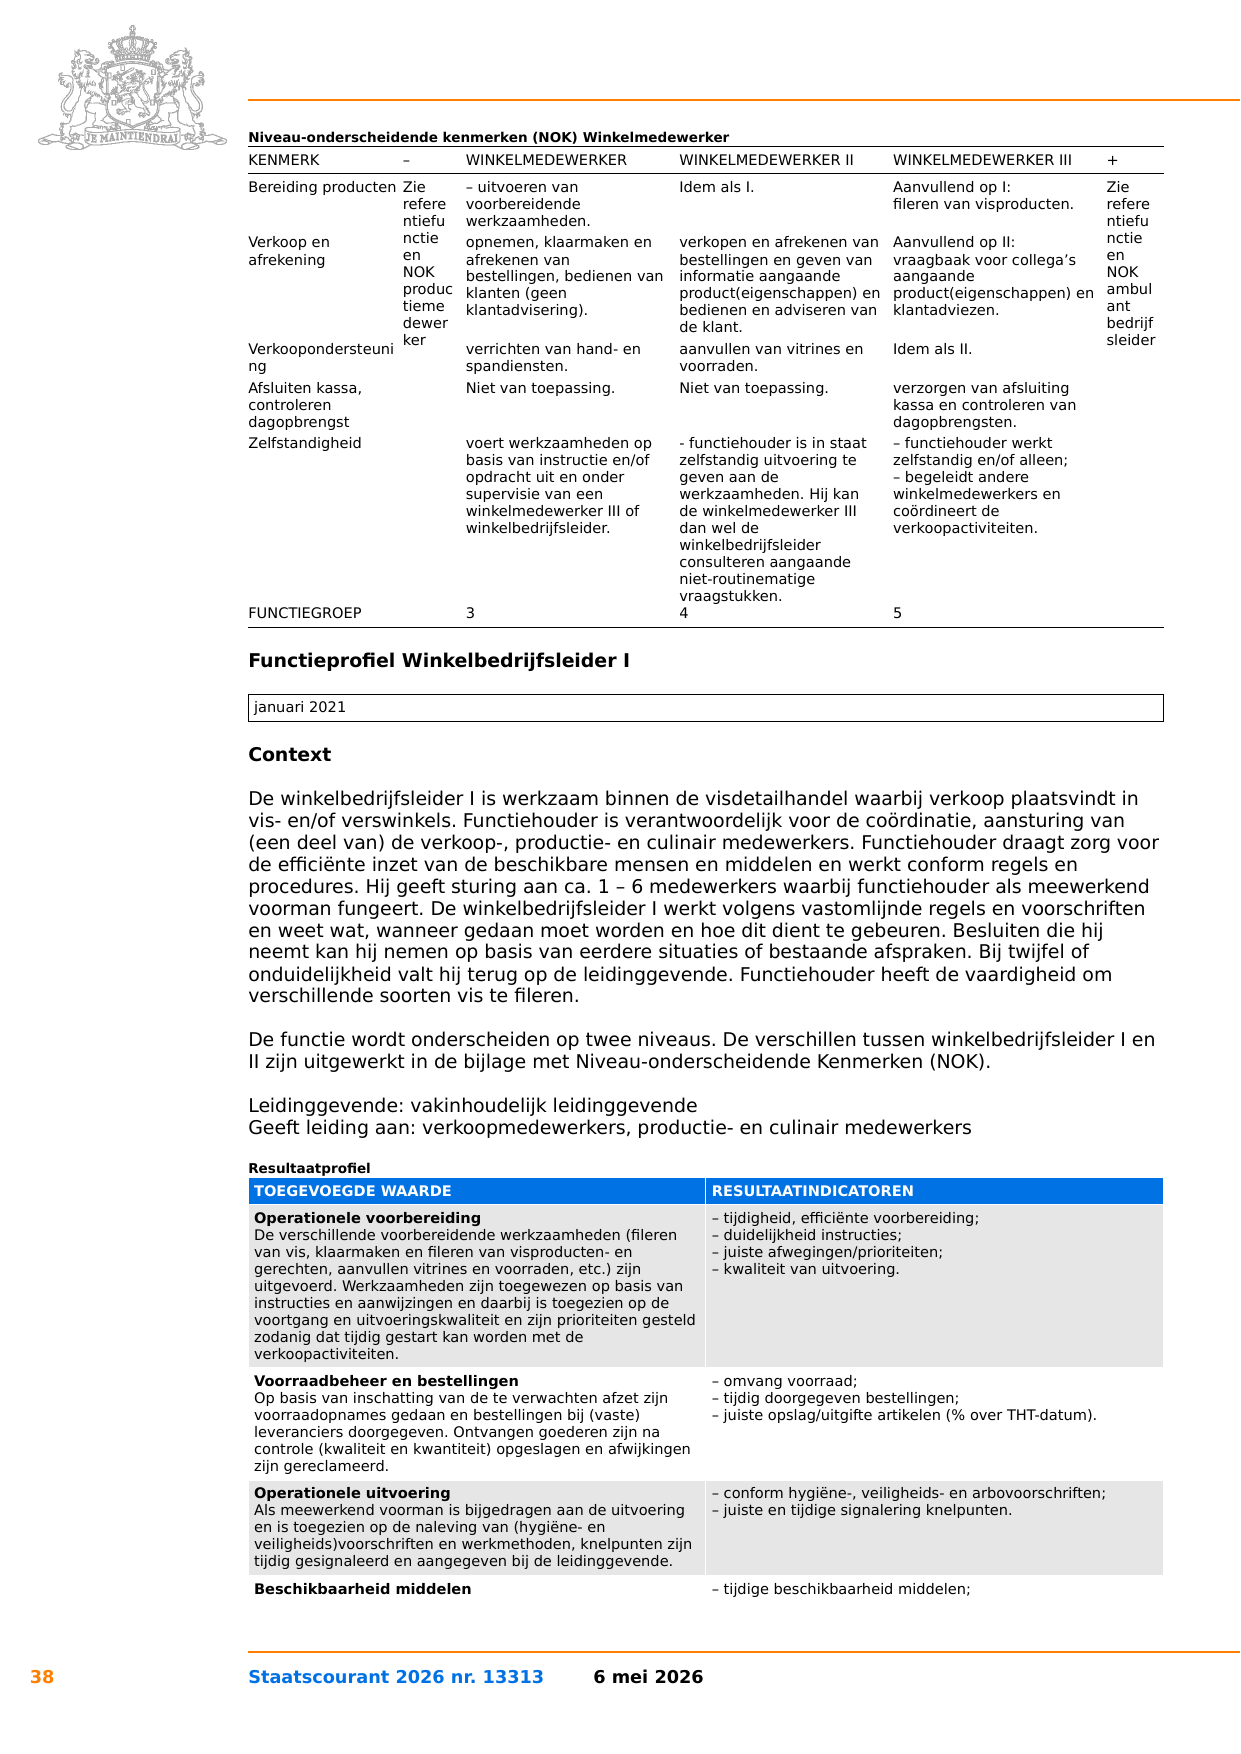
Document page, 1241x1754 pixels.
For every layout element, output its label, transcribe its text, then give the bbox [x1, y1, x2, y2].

table_cell WINKELMEDEWERKER III [887, 147, 1100, 173]
table_cell – tijdige beschikbaarheid middelen; [706, 1576, 1163, 1602]
table_cell [1100, 605, 1163, 627]
table_cell Operationele uitvoering Als meewerkend voorman is bijgedragen aan de uitvoering en is toegezien op de naleving van (hygiëne- en veiligheids)voorschriften en werkmethoden, knelpunten zijn tijdig gesignaleerd en aangegeven bij de leidinggevende. [249, 1481, 705, 1575]
table_cell – omvang voorraad; – tijdig doorgegeven bestellingen; – juiste opslag/uitgifte artikelen (% over THT-datum). [706, 1368, 1163, 1479]
text Geeft leiding aan: verkoopmedewerkers, productie- en culinair medewerkers [248, 1117, 1163, 1139]
table_cell RESULTAATINDICATOREN [706, 1178, 1163, 1204]
table_cell verkopen en afrekenen van bestellingen en geven van informatie aangaande product(eigenschappen) en bedienen en adviseren van de klant. [673, 230, 887, 336]
table_cell Niet van toepassing. [460, 375, 673, 431]
subtitle Context [248, 744, 1163, 766]
table_cell Afsluiten kassa, controleren dagopbrengst [248, 375, 397, 431]
table_cell + [1100, 147, 1163, 173]
table_cell Voorraadbeheer en bestellingen Op basis van inschatting van de te verwachten afzet zijn voorraadopnames gedaan en bestellingen bij (vaste) leveranciers doorgegeven. Ontvangen goederen zijn na controle (kwaliteit en kwantiteit) opgeslagen en afwijkingen zijn gereclameerd. [249, 1368, 705, 1479]
table_cell verrichten van hand- en spandiensten. [460, 336, 673, 375]
table_cell - functiehouder is in staat zelfstandig uitvoering te geven aan de werkzaamheden. Hij kan de winkelmedewerker III dan wel de winkelbedrijfsleider consulteren aangaande niet-routinematige vraagstukken. [673, 431, 887, 605]
table_header Resultaatprofiel [248, 1161, 1163, 1177]
table_cell Operationele voorbereiding De verschillende voorbereidende werkzaamheden (fileren van vis, klaarmaken en fileren van visproducten- en gerechten, aanvullen vitrines en voorraden, etc.) zijn uitgevoerd. Werkzaamheden zijn toegewezen op basis van instructies en aanwijzingen en daarbij is toegezien op de voortgang en uitvoeringskwaliteit en zijn prioriteiten gesteld zodanig dat tijdig gestart kan worden met de verkoopactiviteiten. [249, 1205, 705, 1367]
table_cell 3 [460, 605, 673, 627]
table_cell Verkoopondersteuning [248, 336, 397, 375]
table_cell 5 [887, 605, 1100, 627]
table_cell – [397, 147, 460, 173]
text De functie wordt onderscheiden op twee niveaus. De verschillen tussen winkelbedrijfsleider I en II zijn uitgewerkt in de bijlage met Niveau-onderscheidende Kenmerken (NOK). [248, 1029, 1163, 1073]
table_cell aanvullen van vitrines en voorraden. [673, 336, 887, 375]
table_cell verzorgen van afsluiting kassa en controleren van dagopbrengsten. [887, 375, 1100, 431]
table_cell opnemen, klaarmaken en afrekenen van bestellingen, bedienen van klanten (geen klantadvisering). [460, 230, 673, 336]
table_cell Niet van toepassing. [673, 375, 887, 431]
text Leidinggevende: vakinhoudelijk leidinggevende [248, 1095, 1163, 1117]
text De winkelbedrijfsleider I is werkzaam binnen de visdetailhandel waarbij verkoop plaatsvindt in vis- en/of verswinkels. Functiehouder is verantwoordelijk voor de coördinatie, aansturing van (een deel van) de verkoop-, productie- en culinair medewerkers. Functiehouder draagt zorg voor de efficiënte inzet van de beschikbare mensen en middelen en werkt conform regels en procedures. Hij geeft sturing aan ca. 1 – 6 medewerkers waarbij functiehouder als meewerkend voorman fungeert. De winkelbedrijfsleider I werkt volgens vastomlijnde regels en voorschriften en weet wat, wanneer gedaan moet worden en hoe dit dient te gebeuren. Besluiten die hij neemt kan hij nemen op basis van eerdere situaties of bestaande afspraken. Bij twijfel of onduidelijkheid valt hij terug op de leidinggevende. Functiehouder heeft de vaardigheid om verschillende soorten vis te fileren. [248, 788, 1163, 1007]
table_cell Aanvullend op II: vraagbaak voor collega’s aangaande product(eigenschappen) en klantadviezen. [887, 230, 1100, 336]
table_cell Zelfstandigheid [248, 431, 397, 605]
table_cell WINKELMEDEWERKER [460, 147, 673, 173]
table_header januari 2021 [249, 695, 1163, 721]
table_cell TOEGEVOEGDE WAARDE [249, 1178, 705, 1204]
table_cell Idem als II. [887, 336, 1100, 375]
table_cell Zie referentiefunctie en NOK ambulant bedrijfsleider [1100, 174, 1163, 605]
table_cell FUNCTIEGROEP [248, 605, 397, 627]
picture [38, 25, 227, 150]
table_cell Zie referentiefunctie en NOK productiemedewerker [397, 174, 460, 605]
table_cell Idem als I. [673, 174, 887, 230]
table_header Niveau-onderscheidende kenmerken (NOK) Winkelmedewerker [248, 130, 1163, 146]
table_cell Aanvullend op I: fileren van visproducten. [887, 174, 1100, 230]
table_cell – functiehouder werkt zelfstandig en/of alleen; – begeleidt andere winkelmedewerkers en coördineert de verkoopactiviteiten. [887, 431, 1100, 605]
table_cell WINKELMEDEWERKER II [673, 147, 887, 173]
table_cell – tijdigheid, efficiënte voorbereiding; – duidelijkheid instructies; – juiste afwegingen/prioriteiten; – kwaliteit van uitvoering. [706, 1205, 1163, 1367]
subtitle Functieprofiel Winkelbedrijfsleider I [248, 649, 1163, 672]
table_cell 4 [673, 605, 887, 627]
table_cell Bereiding producten [248, 174, 397, 230]
table_cell – uitvoeren van voorbereidende werkzaamheden. [460, 174, 673, 230]
table_cell Verkoop en afrekening [248, 230, 397, 336]
table_cell voert werkzaamheden op basis van instructie en/of opdracht uit en onder supervisie van een winkelmedewerker III of winkelbedrijfsleider. [460, 431, 673, 605]
table_cell [397, 605, 460, 627]
table_cell Beschikbaarheid middelen [249, 1576, 705, 1602]
table_cell – conform hygiëne-, veiligheids- en arbovoorschriften; – juiste en tijdige signalering knelpunten. [706, 1481, 1163, 1575]
table_cell KENMERK [248, 147, 397, 173]
